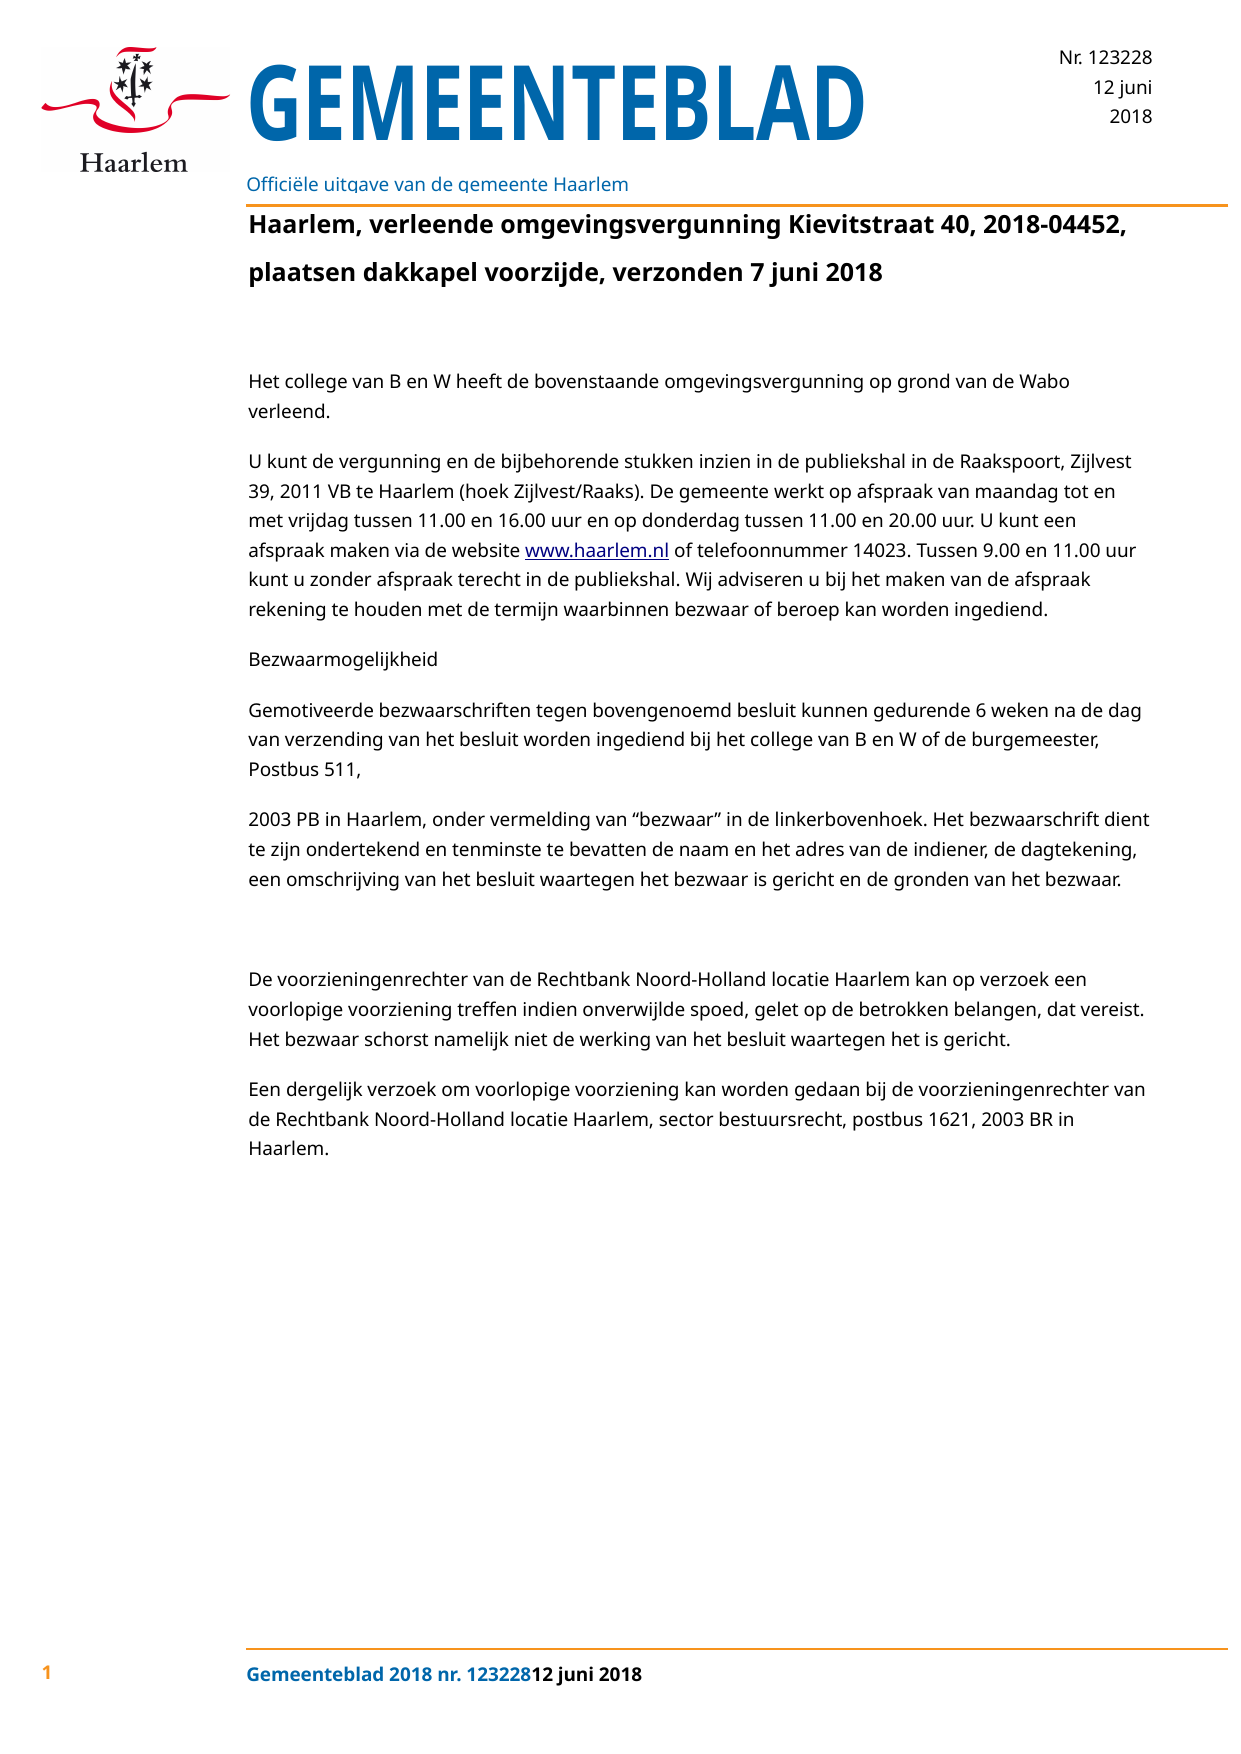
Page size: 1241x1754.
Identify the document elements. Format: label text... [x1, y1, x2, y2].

text De voorzieningenrechter van de Rechtbank Noord-Holland locatie Haarlem kan op verzoek een voorlopige voorziening treffen indien onverwijlde spoed, gelet op de betrokken belangen, dat vereist. Het bezwaar schorst namelijk niet de werking van het besluit waartegen het is gericht. [248, 967, 1152, 1052]
text Een dergelijk verzoek om voorlopige voorziening kan worden gedaan bij de voorzieningenrechter van de Rechtbank Noord-Holland locatie Haarlem, sector bestuursrecht, postbus 1621, 2003 BR in Haarlem. [248, 1076, 1152, 1161]
text 2003 PB in Haarlem, onder vermelding van “bezwaar” in de linkerbovenhoek. Het bezwaarschrift dient te zijn ondertekend en tenminste te bevatten de naam en het adres van de indiener, de dagtekening, een omschrijving van het besluit waartegen het bezwaar is gericht en de gronden van het bezwaar. [248, 807, 1152, 892]
text U kunt de vergunning en de bijbehorende stukken inzien in de publiekshal in de Raakspoort, Zijlvest 39, 2011 VB te Haarlem (hoek Zijlvest/Raaks). De gemeente werkt op afspraak van maandag tot en met vrijdag tussen 11.00 en 16.00 uur en op donderdag tussen 11.00 en 20.00 uur. U kunt een afspraak maken via de website www.haarlem.nl of telefoonnummer 14023. Tussen 9.00 en 11.00 uur kunt u zonder afspraak terecht in de publiekshal. Wij adviseren u bij het maken van de afspraak rekening te houden met de termijn waarbinnen bezwaar of beroep kan worden ingediend. [248, 448, 1152, 622]
picture [41, 47, 231, 172]
text Bezwaarmogelijkheid [248, 647, 1152, 672]
text Het college van B en W heeft de bovenstaande omgevingsvergunning op grond van de Wabo verleend. [248, 368, 1152, 424]
text Haarlem, verleende omgevingsvergunning Kievitstraat 40, 2018-04452, plaatsen dakkapel voorzijde, verzonden 7 juni 2018 [248, 207, 1152, 288]
text Gemotiveerde bezwaarschriften tegen bovengenoemd besluit kunnen gedurende 6 weken na de dag van verzending van het besluit worden ingediend bij het college van B en W of de burgemeester, Postbus 511, [248, 697, 1152, 782]
